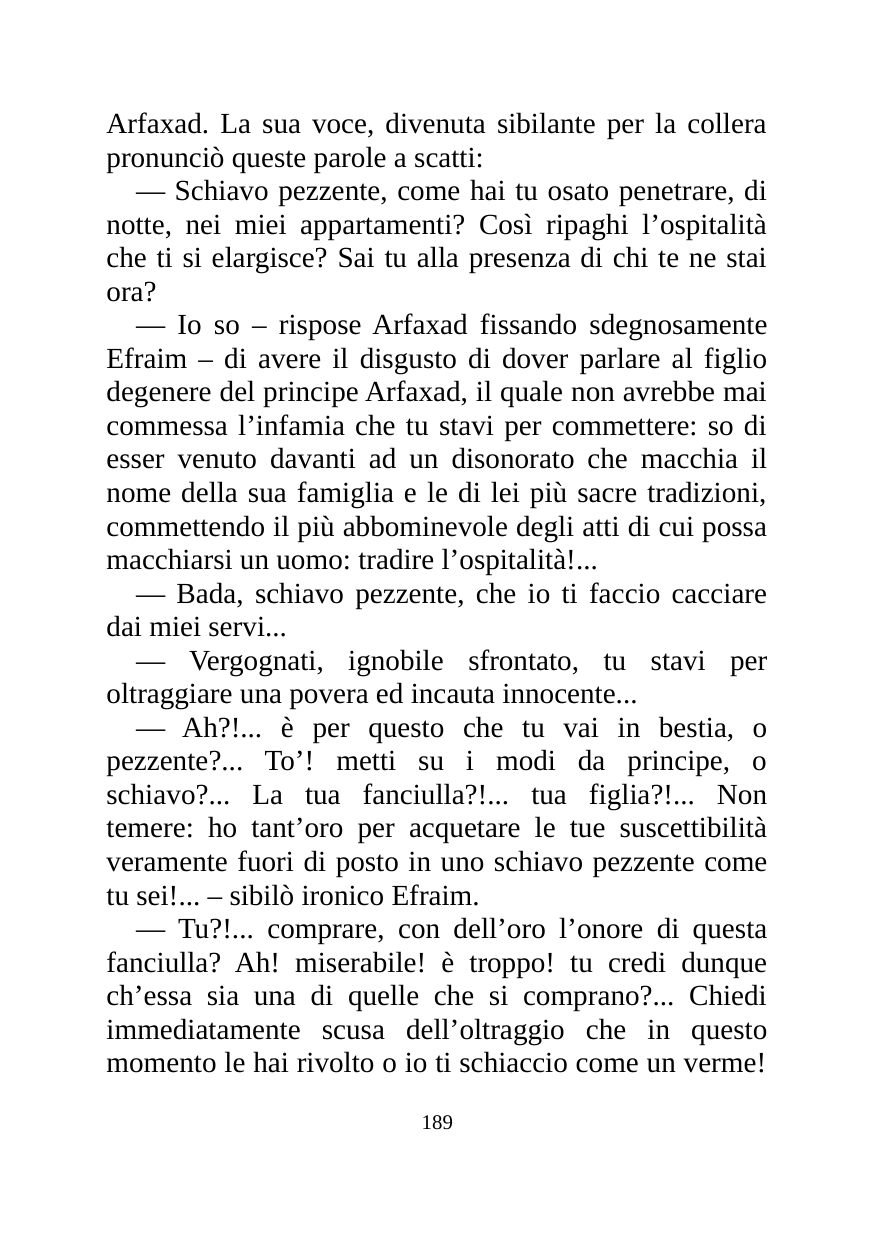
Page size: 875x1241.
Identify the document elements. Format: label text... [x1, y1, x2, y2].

text — Bada, schiavo pezzente, che io ti faccio cacciare dai miei servi... [106, 576, 768, 643]
text — Io so – rispose Arfaxad fissando sdegnosamente Efraim – di avere il disgusto di dover parlare al figlio degenere del principe Arfaxad, il quale non avrebbe mai commessa l’infamia che tu stavi per commettere: so di esser venuto davanti ad un disonorato che macchia il nome della sua famiglia e le di lei più sacre tradizioni, commettendo il più abbominevole degli atti di cui possa macchiarsi un uomo: tradire l’ospitalità!... [106, 307, 768, 576]
text — Ah?!... è per questo che tu vai in bestia, o pezzente?... To’! metti su i modi da principe, o schiavo?... La tua fanciulla?!... tua figlia?!... Non temere: ho tant’oro per acquetare le tue suscettibilità veramente fuori di posto in uno schiavo pezzente come tu sei!... – sibilò ironico Efraim. [106, 710, 768, 911]
text — Schiavo pezzente, come hai tu osato penetrare, di notte, nei miei appartamenti? Così ripaghi l’ospitalità che ti si elargisce? Sai tu alla presenza di chi te ne stai ora? [106, 173, 768, 307]
text — Tu?!... comprare, con dell’oro l’onore di questa fanciulla? Ah! miserabile! è troppo! tu credi dunque ch’essa sia una di quelle che si comprano?... Chiedi immediatamente scusa dell’oltraggio che in questo momento le hai rivolto o io ti schiaccio come un verme! [106, 911, 768, 1079]
text — Vergognati, ignobile sfrontato, tu stavi per oltraggiare una povera ed incauta innocente... [106, 643, 768, 710]
text Arfaxad. La sua voce, divenuta sibilante per la collera pronunciò queste parole a scatti: [106, 106, 768, 173]
